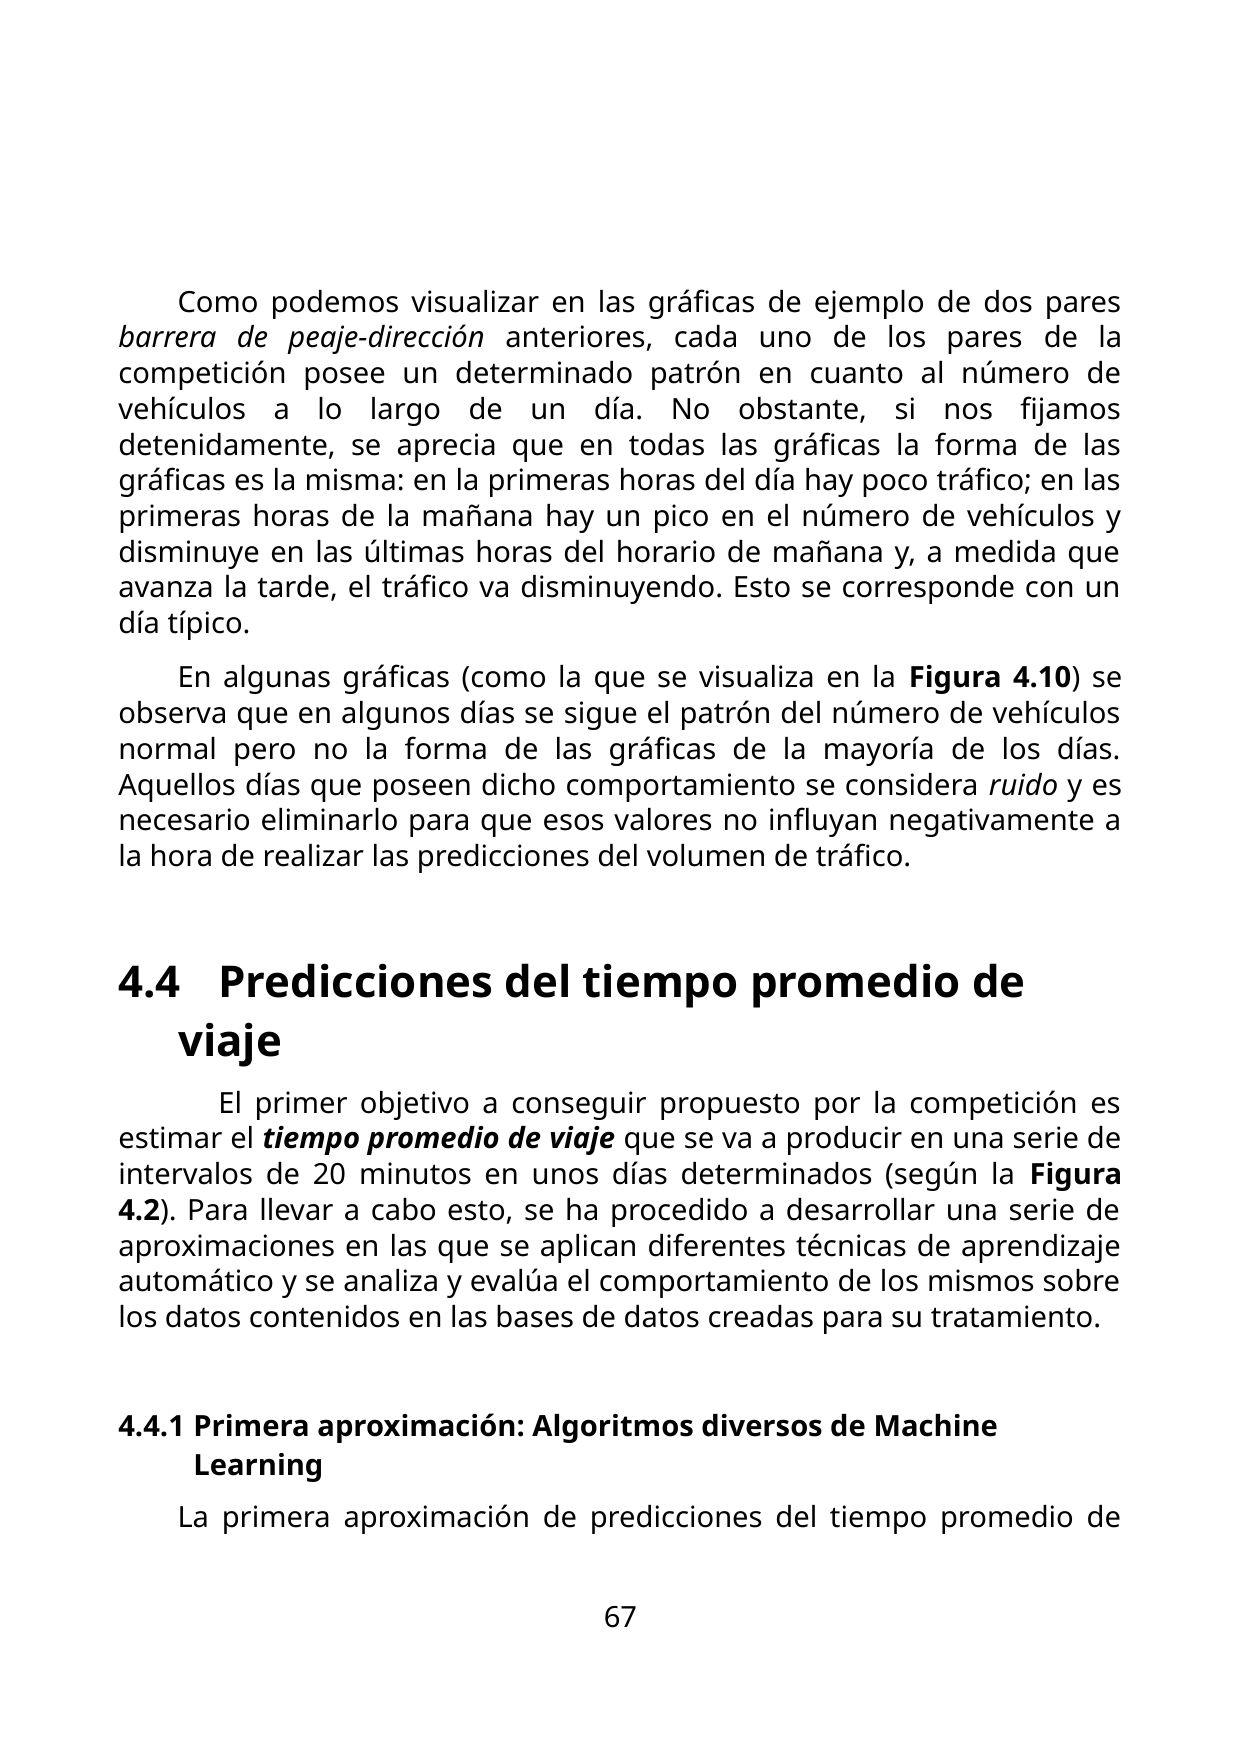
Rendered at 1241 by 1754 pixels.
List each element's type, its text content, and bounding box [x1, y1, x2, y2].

text En algunas gráficas (como la que se visualiza en la Figura 4.10) se observa que en algunos días se sigue el patrón del número de vehículos normal pero no la forma de las gráficas de la mayoría de los días. Aquellos días que poseen dicho comportamiento se considera ruido y es necesario eliminarlo para que esos valores no influyan negativamente a la hora de realizar las predicciones del volumen de tráfico. [118, 657, 1122, 875]
subtitle Primera aproximación: Algoritmos diversos de Machine Learning [118, 1405, 1122, 1484]
text La primera aproximación de predicciones del tiempo promedio de [118, 1497, 1122, 1536]
subtitle Predicciones del tiempo promedio de viaje [118, 950, 1122, 1069]
text El primer objetivo a conseguir propuesto por la competición es estimar el tiempo promedio de viaje que se va a producir en una serie de intervalos de 20 minutos en unos días determinados (según la Figura 4.2). Para llevar a cabo esto, se ha procedido a desarrollar una serie de aproximaciones en las que se aplican diferentes técnicas de aprendizaje automático y se analiza y evalúa el comportamiento de los mismos sobre los datos contenidos en las bases de datos creadas para su tratamiento. [118, 1082, 1122, 1336]
text Como podemos visualizar en las gráficas de ejemplo de dos pares barrera de peaje-dirección anteriores, cada uno de los pares de la competición posee un determinado patrón en cuanto al número de vehículos a lo largo de un día. No obstante, si nos fijamos detenidamente, se aprecia que en todas las gráficas la forma de las gráficas es la misma: en la primeras horas del día hay poco tráfico; en las primeras horas de la mañana hay un pico en el número de vehículos y disminuye en las últimas horas del horario de mañana y, a medida que avanza la tarde, el tráfico va disminuyendo. Esto se corresponde con un día típico. [118, 281, 1122, 642]
